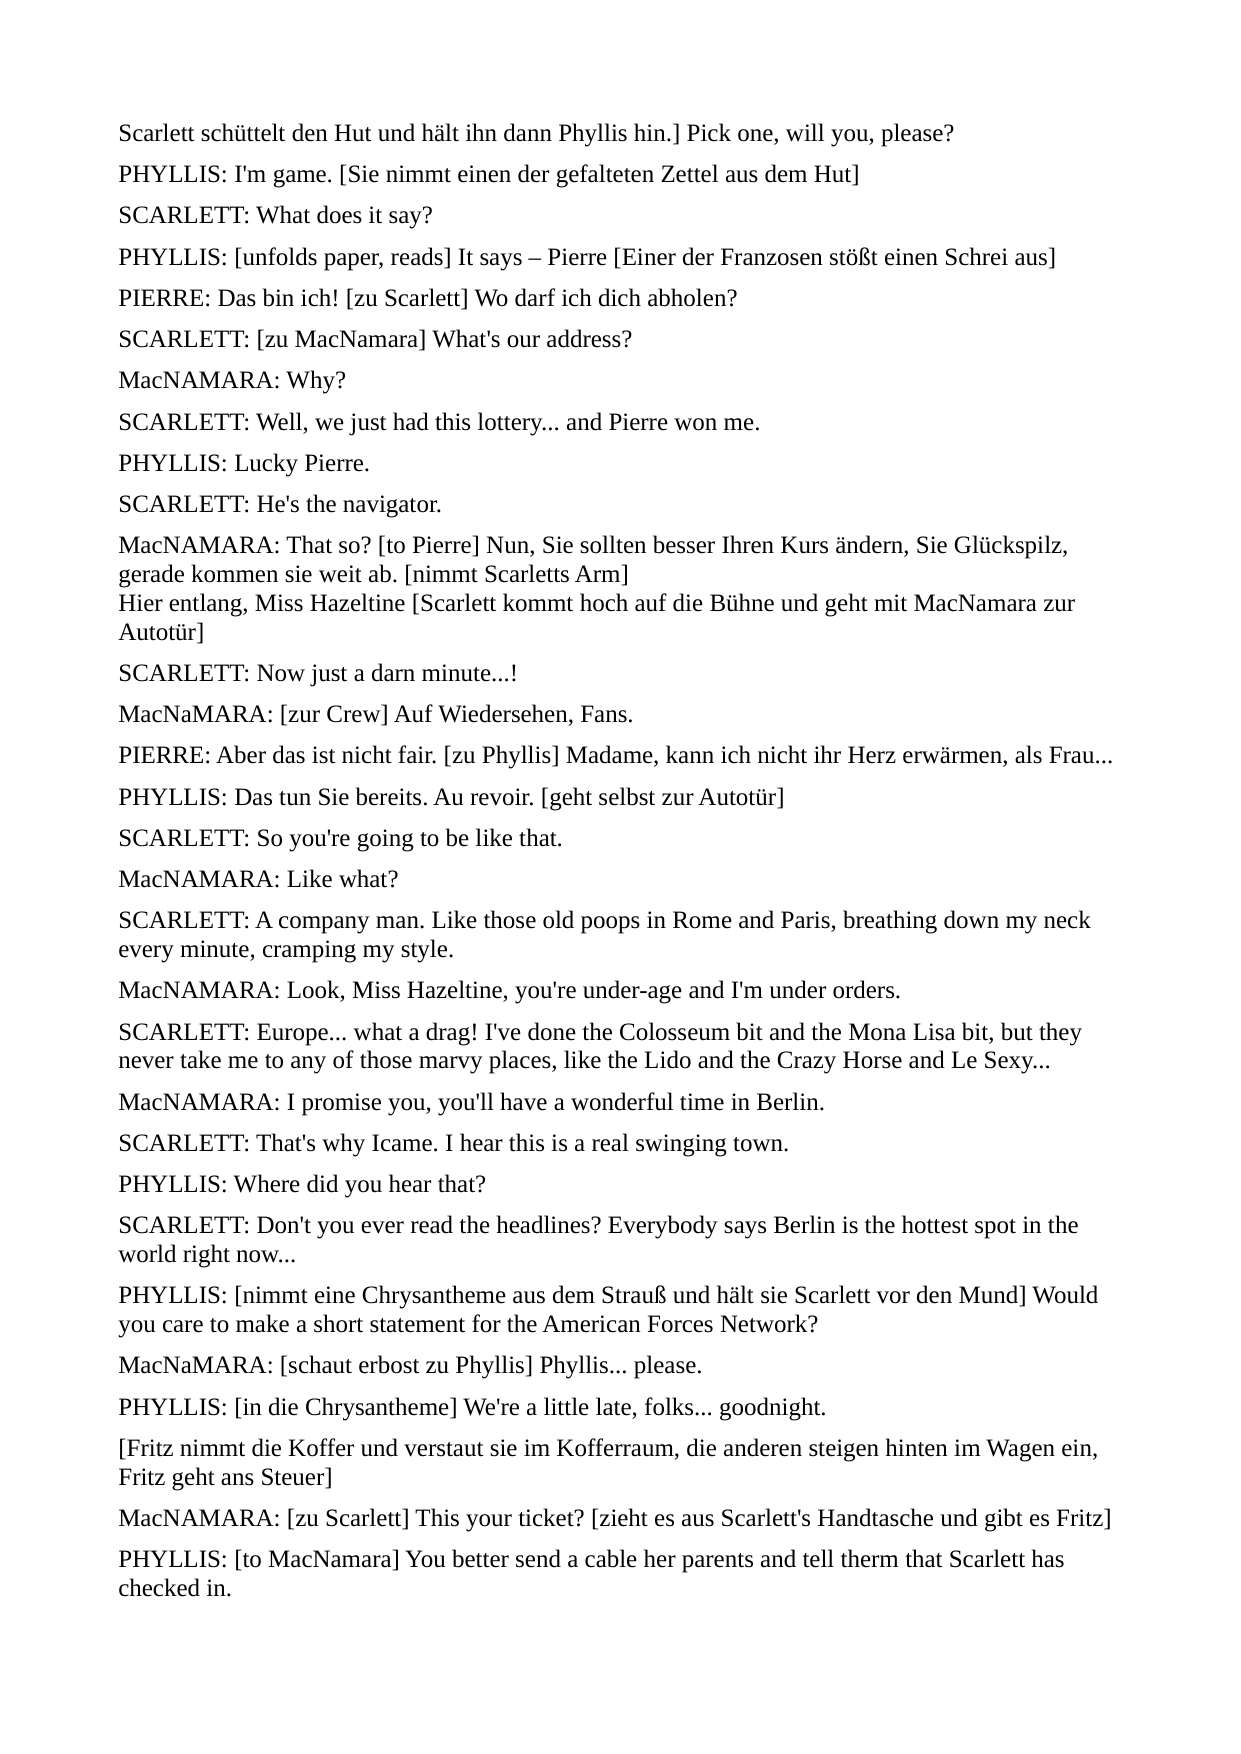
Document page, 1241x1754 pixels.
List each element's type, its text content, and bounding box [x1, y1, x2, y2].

text SCARLETT: [zu MacNamara] What's our address? [118, 324, 1122, 353]
text MacNaMARA: [schaut erbost zu Phyllis] Phyllis... please. [118, 1351, 1122, 1379]
text PHYLLIS: I'm game. [Sie nimmt einen der gefalteten Zettel aus dem Hut] [118, 159, 1122, 188]
text SCARLETT: He's the navigator. [118, 489, 1122, 518]
text PHYLLIS: Where did you hear that? [118, 1169, 1122, 1198]
text SCARLETT: Now just a darn minute...! [118, 658, 1122, 687]
text SCARLETT: What does it say? [118, 201, 1122, 229]
text SCARLETT: A company man. Like those old poops in Rome and Paris, breathing down my neck every minute, cramping my style. [118, 906, 1122, 963]
text [Fritz nimmt die Koffer und verstaut sie im Kofferraum, die anderen steigen hinten im Wagen ein, Fritz geht ans Steuer] [118, 1433, 1122, 1491]
text PHYLLIS: [to MacNamara] You better send a cable her parents and tell therm that Scarlett has checked in. [118, 1544, 1122, 1602]
text PHYLLIS: [in die Chrysantheme] We're a little late, folks... goodnight. [118, 1392, 1122, 1421]
text MacNAMARA: Look, Miss Hazeltine, you're under-age and I'm under orders. [118, 976, 1122, 1004]
text SCARLETT: Don't you ever read the headlines? Everybody says Berlin is the hottest spot in the world right now... [118, 1211, 1122, 1268]
text MacNAMARA: Why? [118, 366, 1122, 394]
text SCARLETT: So you're going to be like that. [118, 823, 1122, 852]
text PIERRE: Das bin ich! [zu Scarlett] Wo darf ich dich abholen? [118, 283, 1122, 312]
text SCARLETT: Well, we just had this lottery... and Pierre won me. [118, 407, 1122, 436]
text MacNAMARA: [zu Scarlett] This your ticket? [zieht es aus Scarlett's Handtasche und gibt es Fritz] [118, 1503, 1122, 1532]
text Scarlett schüttelt den Hut und hält ihn dann Phyllis hin.] Pick one, will you, please? [118, 118, 1122, 147]
text MacNAMARA: Like what? [118, 864, 1122, 893]
text MacNAMARA: I promise you, you'll have a wonderful time in Berlin. [118, 1087, 1122, 1116]
text PIERRE: Aber das ist nicht fair. [zu Phyllis] Madame, kann ich nicht ihr Herz erwärmen, als Frau... [118, 741, 1122, 769]
text MacNAMARA: That so? [to Pierre] Nun, Sie sollten besser Ihren Kurs ändern, Sie Glückspilz, gerade kommen sie weit ab. [nimmt Scarletts Arm] Hier entlang, Miss Hazeltine [Scarlett kommt hoch auf die Bühne und geht mit MacNamara zur Autotür] [118, 531, 1122, 646]
text PHYLLIS: Lucky Pierre. [118, 448, 1122, 477]
text PHYLLIS: Das tun Sie bereits. Au revoir. [geht selbst zur Autotür] [118, 782, 1122, 811]
text PHYLLIS: [nimmt eine Chrysantheme aus dem Strauß und hält sie Scarlett vor den Mund] Would you care to make a short statement for the American Forces Network? [118, 1281, 1122, 1338]
text SCARLETT: Europe... what a drag! I've done the Colosseum bit and the Mona Lisa bit, but they never take me to any of those marvy places, like the Lido and the Crazy Horse and Le Sexy... [118, 1017, 1122, 1074]
text SCARLETT: That's why Icame. I hear this is a real swinging town. [118, 1128, 1122, 1157]
text PHYLLIS: [unfolds paper, reads] It says – Pierre [Einer der Franzosen stößt einen Schrei aus] [118, 242, 1122, 271]
text MacNaMARA: [zur Crew] Auf Wiedersehen, Fans. [118, 699, 1122, 728]
